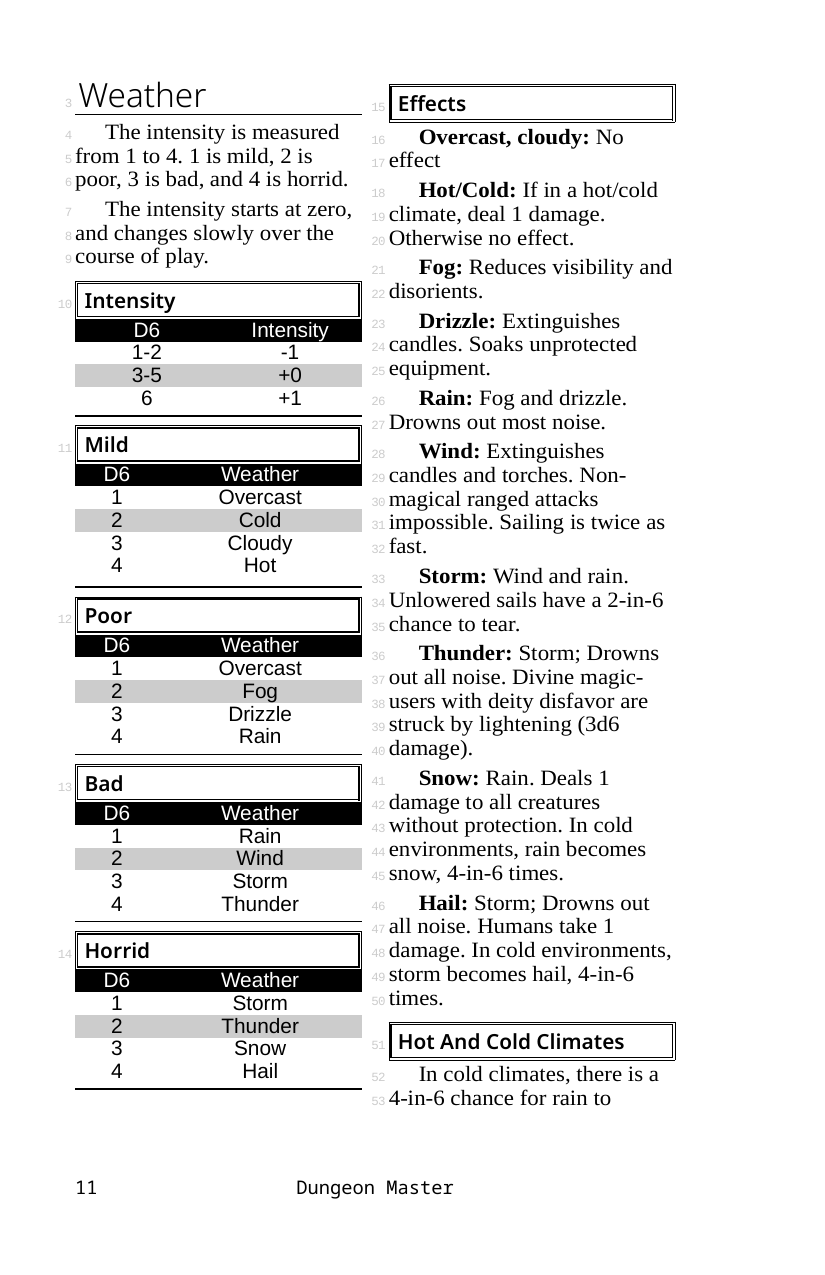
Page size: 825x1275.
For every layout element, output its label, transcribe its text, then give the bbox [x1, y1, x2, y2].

table_cell 1 [75, 657, 158, 680]
table_cell Thunder [158, 893, 362, 921]
table_header Weather [158, 803, 362, 825]
table_cell Overcast [158, 657, 362, 680]
table_cell 3 [75, 870, 158, 893]
table_header D6 [75, 465, 158, 486]
text The intensity starts at zero, and changes slowly over the course of play. [75, 198, 362, 269]
subtitle Effects [392, 87, 672, 119]
table_cell Hail [158, 1060, 362, 1088]
text Wind: Extinguishes candles and torches. Non-magical ranged attacks impossible. Sailing is twice as fast. [388, 440, 675, 558]
table_cell 1 [75, 992, 158, 1015]
table_cell 6 [75, 387, 218, 415]
table_cell Storm [158, 992, 362, 1015]
table_header D6 [75, 320, 218, 342]
table_cell 2 [75, 509, 158, 532]
table_cell 2 [75, 680, 158, 703]
table_cell Wind [158, 848, 362, 870]
table_cell +0 [218, 364, 362, 387]
table_cell -1 [218, 342, 362, 364]
table_cell 4 [75, 893, 158, 921]
table_cell Overcast [158, 486, 362, 509]
text Drizzle: Extinguishes candles. Soaks unprotected equipment. [388, 309, 675, 380]
text Storm: Wind and rain. Unlowered sails have a 2-in-6 chance to tear. [388, 564, 675, 636]
table_cell Cloudy [158, 532, 362, 554]
table_cell Rain [158, 726, 362, 753]
text Rain: Fog and drizzle. Drowns out most noise. [388, 386, 675, 434]
table_cell Snow [158, 1038, 362, 1060]
table_cell 4 [75, 1060, 158, 1088]
table_cell 3 [75, 1038, 158, 1060]
table_header Weather [158, 970, 362, 992]
table_cell 1 [75, 486, 158, 509]
table_cell 2 [75, 848, 158, 870]
table_header Intensity [218, 320, 362, 342]
subtitle Poor [78, 600, 358, 631]
table_header Weather [158, 465, 362, 486]
text Overcast, cloudy: No effect [388, 125, 675, 173]
table_cell Fog [158, 680, 362, 703]
subtitle Weather [75, 75, 362, 114]
table_cell +1 [218, 387, 362, 415]
text Hail: Storm; Drowns out all noise. Humans take 1 damage. In cold environments, storm becomes hail, 4-in-6 times. [388, 891, 675, 1010]
table_cell 3 [75, 532, 158, 554]
text Thunder: Storm; Drowns out all noise. Divine magic-users with deity disfavor are struck by lightening (3d6 damage). [388, 642, 675, 760]
table_header D6 [75, 636, 158, 657]
subtitle Hot and Cold Climates [392, 1025, 672, 1057]
table_cell 3 [75, 703, 158, 726]
table_header D6 [75, 970, 158, 992]
table_cell Storm [158, 870, 362, 893]
table_cell 2 [75, 1015, 158, 1038]
table_cell Hot [158, 555, 362, 586]
table_cell 3-5 [75, 364, 218, 387]
table_cell 4 [75, 726, 158, 753]
table_cell 1 [75, 825, 158, 848]
text Hot/Cold: If in a hot/cold climate, deal 1 damage. Otherwise no effect. [388, 179, 675, 250]
table_cell 4 [75, 555, 158, 586]
table_cell Rain [158, 825, 362, 848]
table_cell Drizzle [158, 703, 362, 726]
text In cold climates, there is a 4-in-6 chance for rain to [388, 1063, 675, 1110]
table_cell Cold [158, 509, 362, 532]
table_header D6 [75, 803, 158, 825]
table_header Weather [158, 636, 362, 657]
text Fog: Reduces visibility and disorients. [388, 256, 675, 303]
table_cell 1-2 [75, 342, 218, 364]
table_cell Thunder [158, 1015, 362, 1038]
text Snow: Rain. Deals 1 damage to all creatures without protection. In cold environments, rain becomes snow, 4-in-6 times. [388, 766, 675, 885]
text The intensity is measured from 1 to 4. 1 is mild, 2 is poor, 3 is bad, and 4 is horrid. [75, 120, 362, 192]
